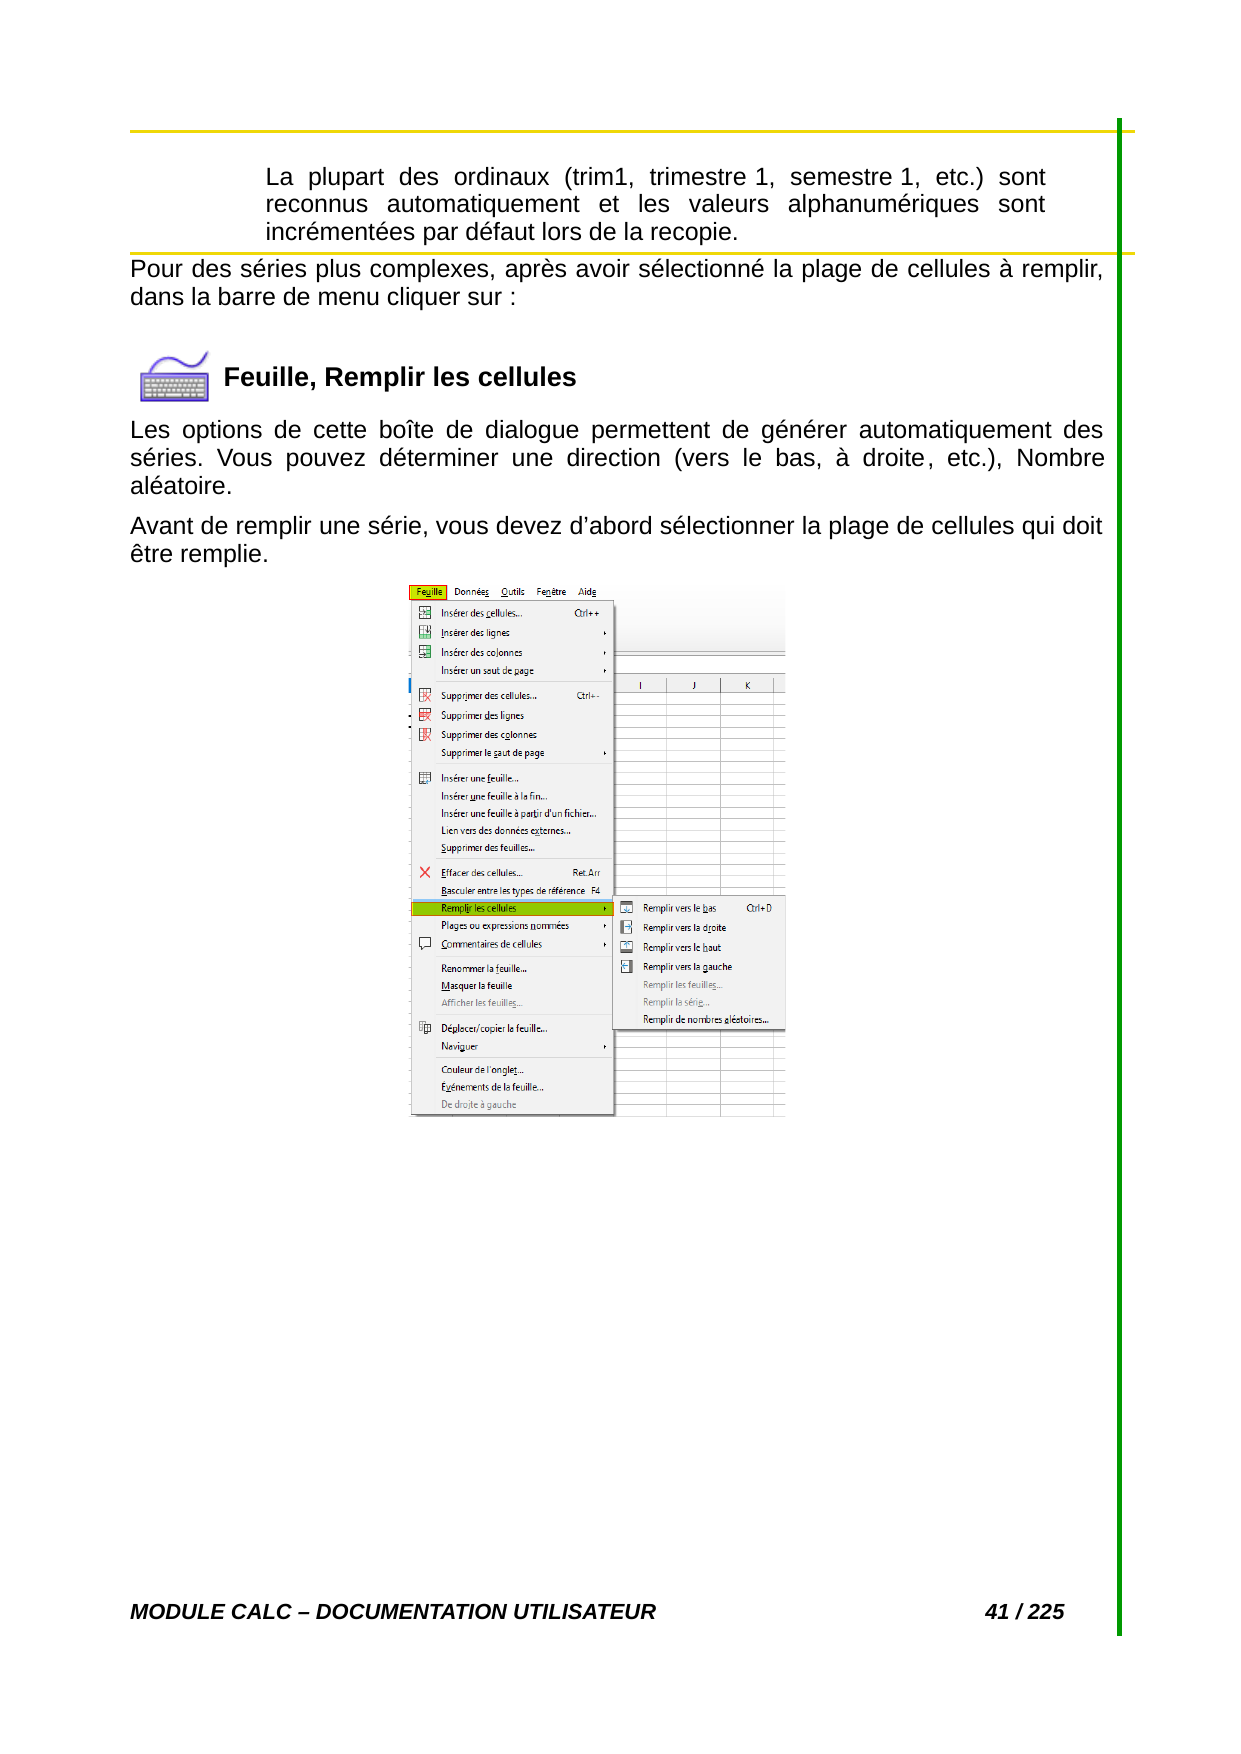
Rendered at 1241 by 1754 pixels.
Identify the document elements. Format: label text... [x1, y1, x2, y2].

table_header [130, 133, 259, 252]
text Pour des séries plus complexes, après avoir sélectionné la plage de cellules à remplir, dans la barre de menu cliquer sur : [130, 255, 1105, 311]
text Avant de remplir une série, vous devez d’abord sélectionner la plage de cellules qui doit être remplie. [130, 512, 1105, 568]
picture [136, 340, 212, 416]
table_header La plupart des ordinaux (trim1, trimestre 1, semestre 1, etc.) sont reconnus automatiquement et les valeurs alphanumériques sont incrémentées par défaut lors de la recopie. [260, 133, 1117, 252]
text Feuille, Remplir les cellules [212, 362, 1105, 393]
text Les options de cette boîte de dialogue permettent de générer automatiquement des séries. Vous pouvez déterminer une direction (vers le bas, à droite, etc.), Nombre aléatoire. [130, 416, 1105, 500]
picture [408, 585, 786, 1117]
